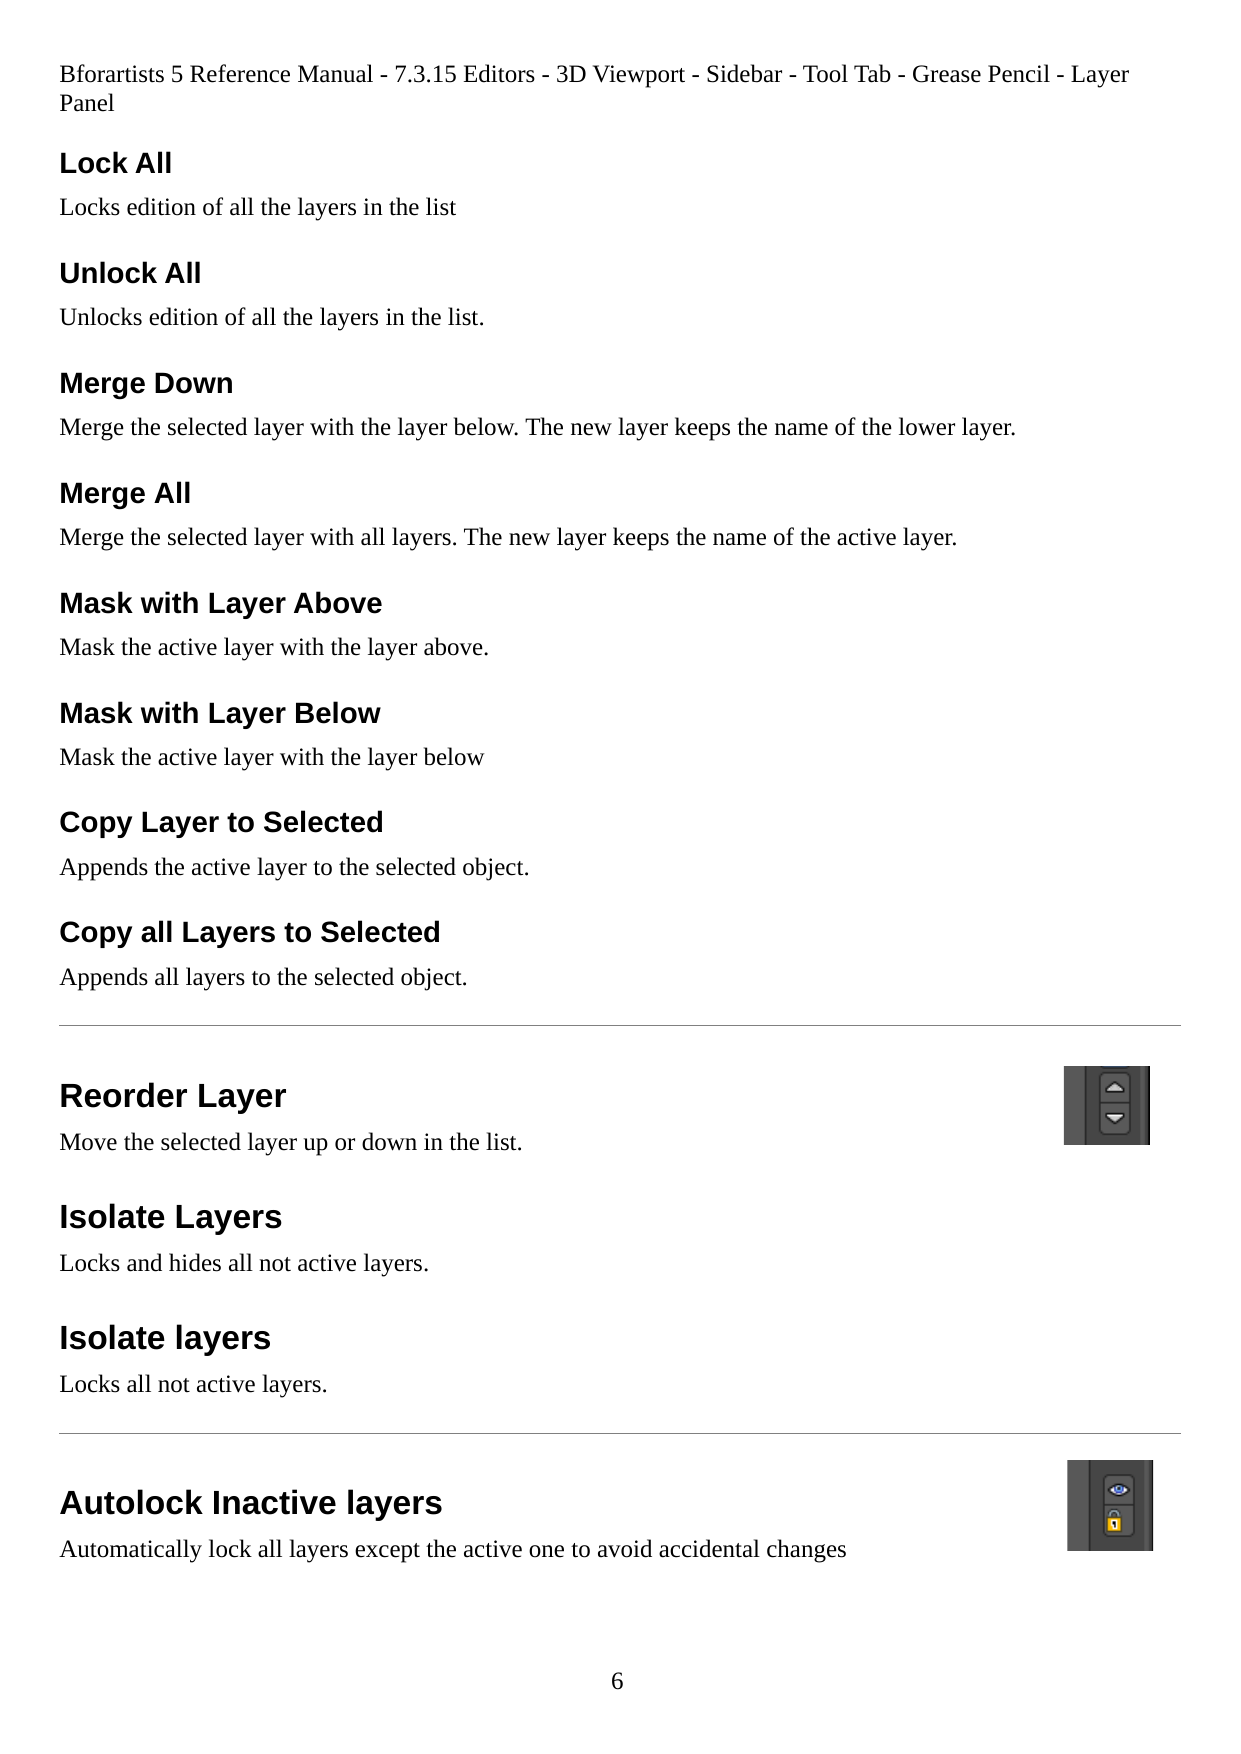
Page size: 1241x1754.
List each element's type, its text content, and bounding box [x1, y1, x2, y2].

text Merge the selected layer with all layers. The new layer keeps the name of the active layer. [59, 522, 1181, 551]
subtitle Merge Down [59, 366, 1181, 399]
subtitle Mask with Layer Above [59, 586, 1181, 619]
subtitle Autolock Inactive layers [59, 1483, 1067, 1522]
text Unlocks edition of all the layers in the list. [59, 302, 1181, 331]
subtitle Reorder Layer [59, 1076, 1063, 1114]
text Mask the active layer with the layer above. [59, 632, 1181, 661]
subtitle Copy Layer to Selected [59, 805, 1181, 839]
subtitle Isolate layers [59, 1318, 1181, 1356]
subtitle Unlock All [59, 256, 1181, 290]
text Appends all layers to the selected object. [59, 962, 1181, 990]
text Mask the active layer with the layer below [59, 742, 1181, 771]
subtitle Mask with Layer Below [59, 696, 1181, 729]
text Move the selected layer up or down in the list. [59, 1127, 1181, 1156]
text Locks edition of all the layers in the list [59, 192, 1181, 221]
text Locks all not active layers. [59, 1369, 1181, 1398]
text Locks and hides all not active layers. [59, 1248, 1181, 1277]
text Automatically lock all layers except the active one to avoid accidental changes [59, 1534, 1181, 1563]
subtitle [1154, 1483, 1181, 1522]
subtitle [1150, 1076, 1181, 1114]
subtitle Lock All [59, 146, 1181, 180]
subtitle Copy all Layers to Selected [59, 915, 1181, 949]
picture [1067, 1460, 1154, 1551]
text Merge the selected layer with the layer below. The new layer keeps the name of the lower layer. [59, 412, 1181, 441]
subtitle Merge All [59, 476, 1181, 509]
subtitle Isolate Layers [59, 1197, 1181, 1235]
picture [1063, 1066, 1150, 1145]
text Appends the active layer to the selected object. [59, 852, 1181, 880]
